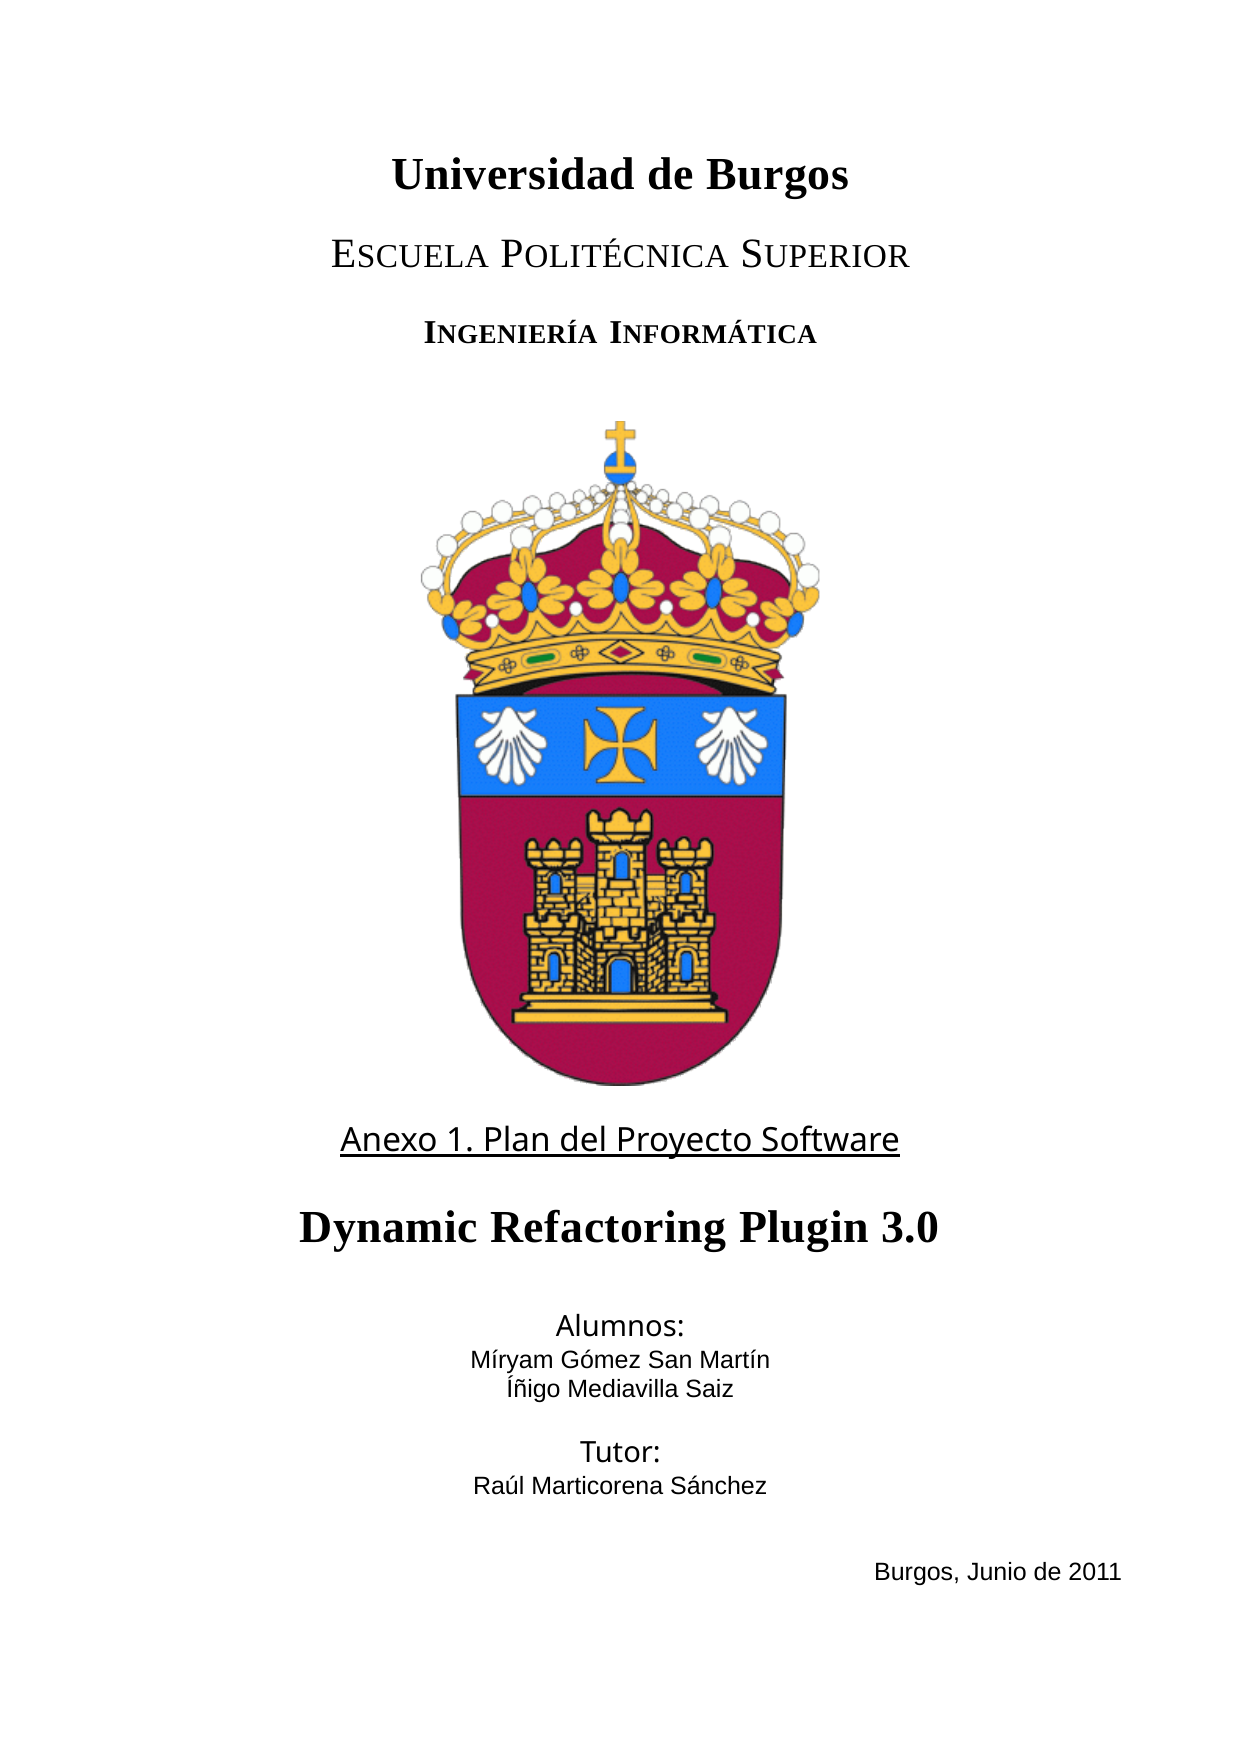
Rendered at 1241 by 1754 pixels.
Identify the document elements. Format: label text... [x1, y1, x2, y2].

text Burgos, Junio de 2011 [118, 1557, 1122, 1586]
title Dynamic Refactoring Plugin 3.0 [118, 1200, 1122, 1253]
text Míryam Gómez San Martín Íñigo Mediavilla Saiz [118, 1345, 1122, 1431]
picture [288, 421, 953, 1086]
text ESCUELA POLITÉCNICA SUPERIOR [118, 228, 1122, 276]
text Alumnos: [118, 1305, 1122, 1345]
text Universidad de Burgos [118, 147, 1122, 199]
text INGENIERÍA INFORMÁTICA [118, 305, 1122, 353]
text Anexo 1. Plan del Proyecto Software [118, 1116, 1122, 1162]
text Tutor: Raúl Marticorena Sánchez [118, 1431, 1122, 1500]
